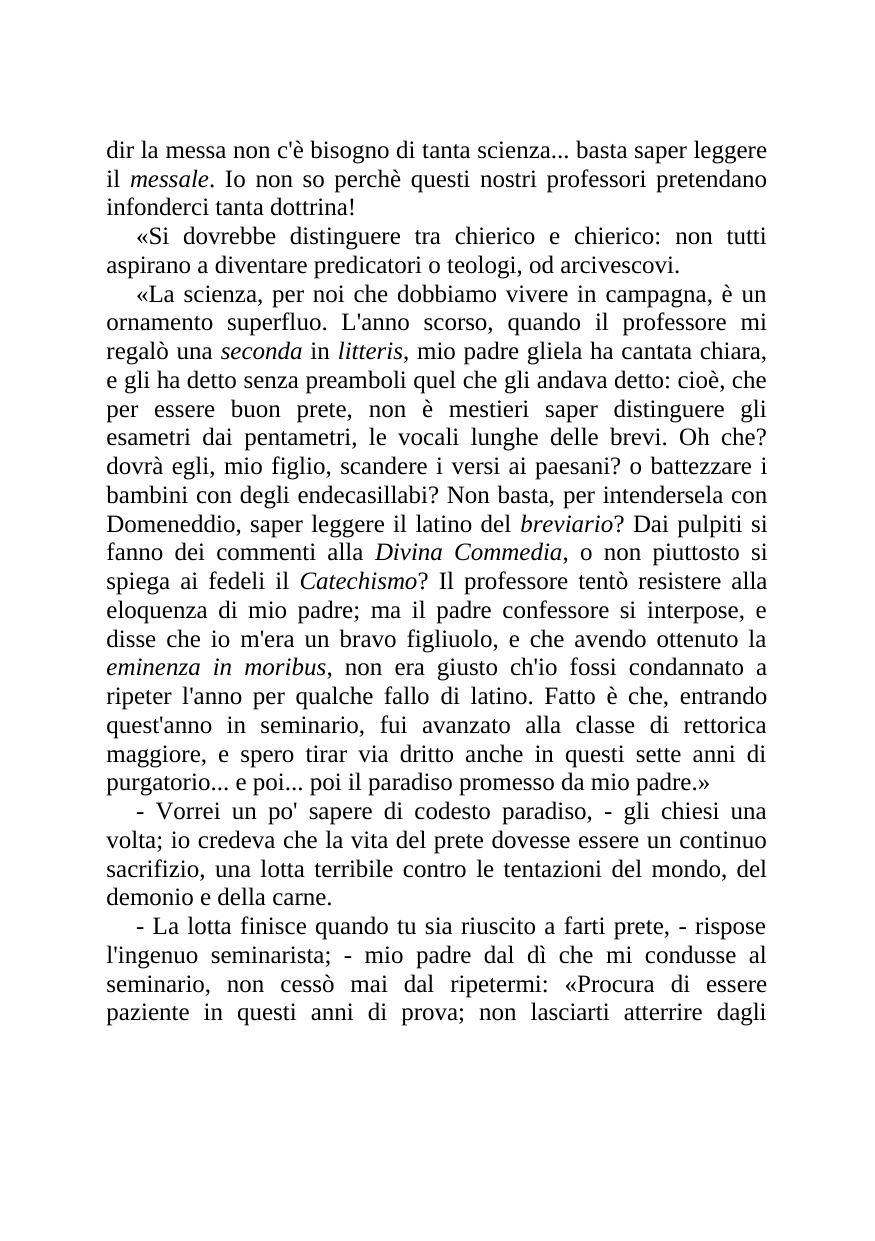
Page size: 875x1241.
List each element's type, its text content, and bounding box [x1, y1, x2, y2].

text dir la messa non c'è bisogno di tanta scienza... basta saper leggere il messale. Io non so perchè questi nostri professori pretendano infonderci tanta dottrina! [106, 135, 768, 221]
text «Si dovrebbe distinguere tra chierico e chierico: non tutti aspirano a diventare predicatori o teologi, od arcivescovi. [106, 221, 768, 279]
text - La lotta finisce quando tu sia riuscito a farti prete, - rispose l'ingenuo seminarista; - mio padre dal dì che mi condusse al seminario, non cessò mai dal ripetermi: «Procura di essere paziente in questi anni di prova; non lasciarti atterrire dagli [106, 911, 768, 1026]
text «La scienza, per noi che dobbiamo vivere in campagna, è un ornamento superfluo. L'anno scorso, quando il professore mi regalò una seconda in litteris, mio padre gliela ha cantata chiara, e gli ha detto senza preamboli quel che gli andava detto: cioè, che per essere buon prete, non è mestieri saper distinguere gli esametri dai pentametri, le vocali lunghe delle brevi. Oh che? dovrà egli, mio figlio, scandere i versi ai paesani? o battezzare i bambini con degli endecasillabi? Non basta, per intendersela con Domeneddio, saper leggere il latino del breviario? Dai pulpiti si fanno dei commenti alla Divina Commedia, o non piuttosto si spiega ai fedeli il Catechismo? Il professore tentò resistere alla eloquenza di mio padre; ma il padre confessore si interpose, e disse che io m'era un bravo figliuolo, e che avendo ottenuto la eminenza in moribus, non era giusto ch'io fossi condannato a ripeter l'anno per qualche fallo di latino. Fatto è che, entrando quest'anno in seminario, fui avanzato alla classe di rettorica maggiore, e spero tirar via dritto anche in questi sette anni di purgatorio... e poi... poi il paradiso promesso da mio padre.» [106, 279, 768, 796]
text - Vorrei un po' sapere di codesto paradiso, - gli chiesi una volta; io credeva che la vita del prete dovesse essere un continuo sacrifizio, una lotta terribile contro le tentazioni del mondo, del demonio e della carne. [106, 796, 768, 911]
